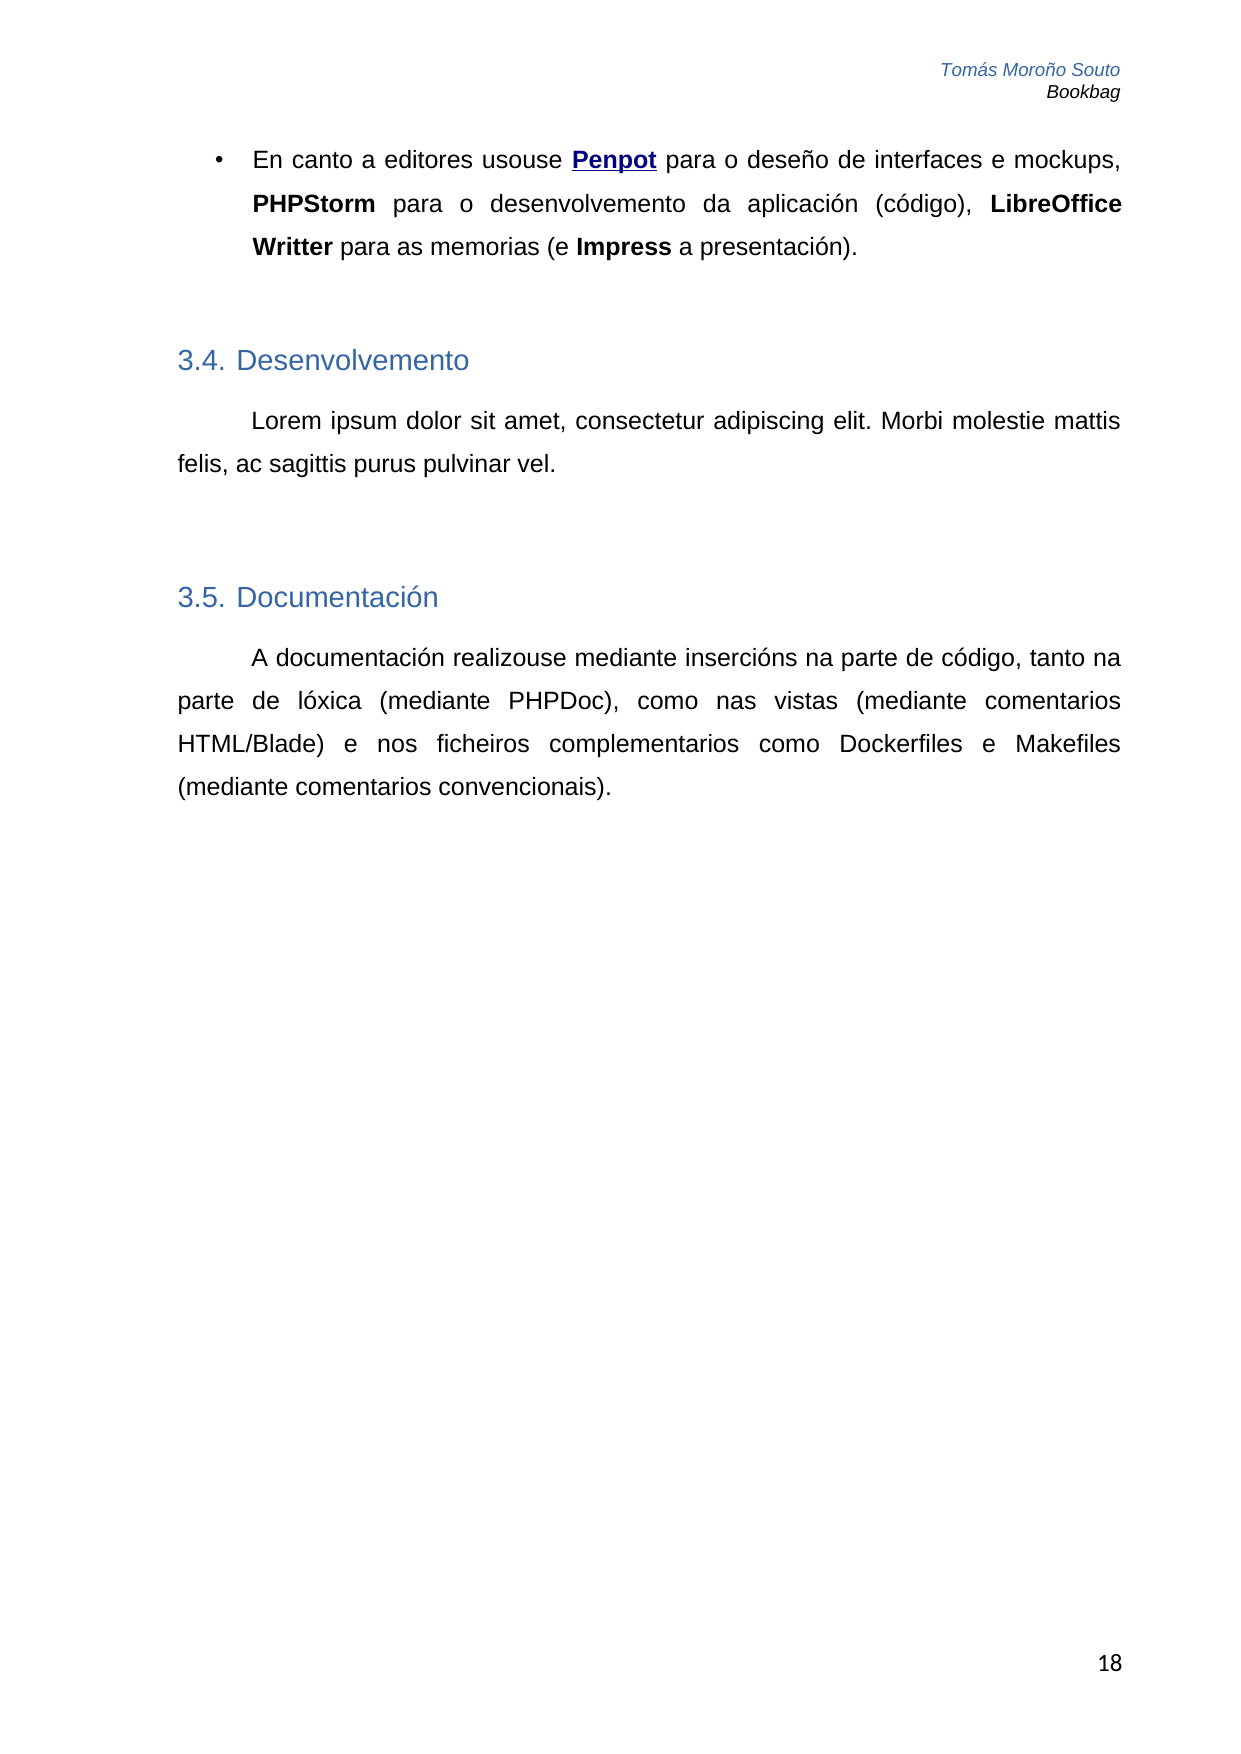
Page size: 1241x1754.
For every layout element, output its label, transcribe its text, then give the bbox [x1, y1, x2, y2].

text A documentación realizouse mediante insercións na parte de código, tanto na parte de lóxica (mediante PHPDoc), como nas vistas (mediante comentarios HTML/Blade) e nos ficheiros complementarios como Dockerfiles e Makefiles (mediante comentarios convencionais). [177, 643, 1122, 801]
subtitle Documentación [177, 580, 1122, 613]
subtitle Desenvolvemento [177, 343, 1122, 376]
list En canto a editores usouse Penpot para o deseño de interfaces e mockups, PHPStorm para o desenvolvemento da aplicación (código), LibreOffice Writter para as memorias (e Impress a presentación). [215, 145, 1122, 260]
text Lorem ipsum dolor sit amet, consectetur adipiscing elit. Morbi molestie mattis felis, ac sagittis purus pulvinar vel. [177, 406, 1122, 478]
